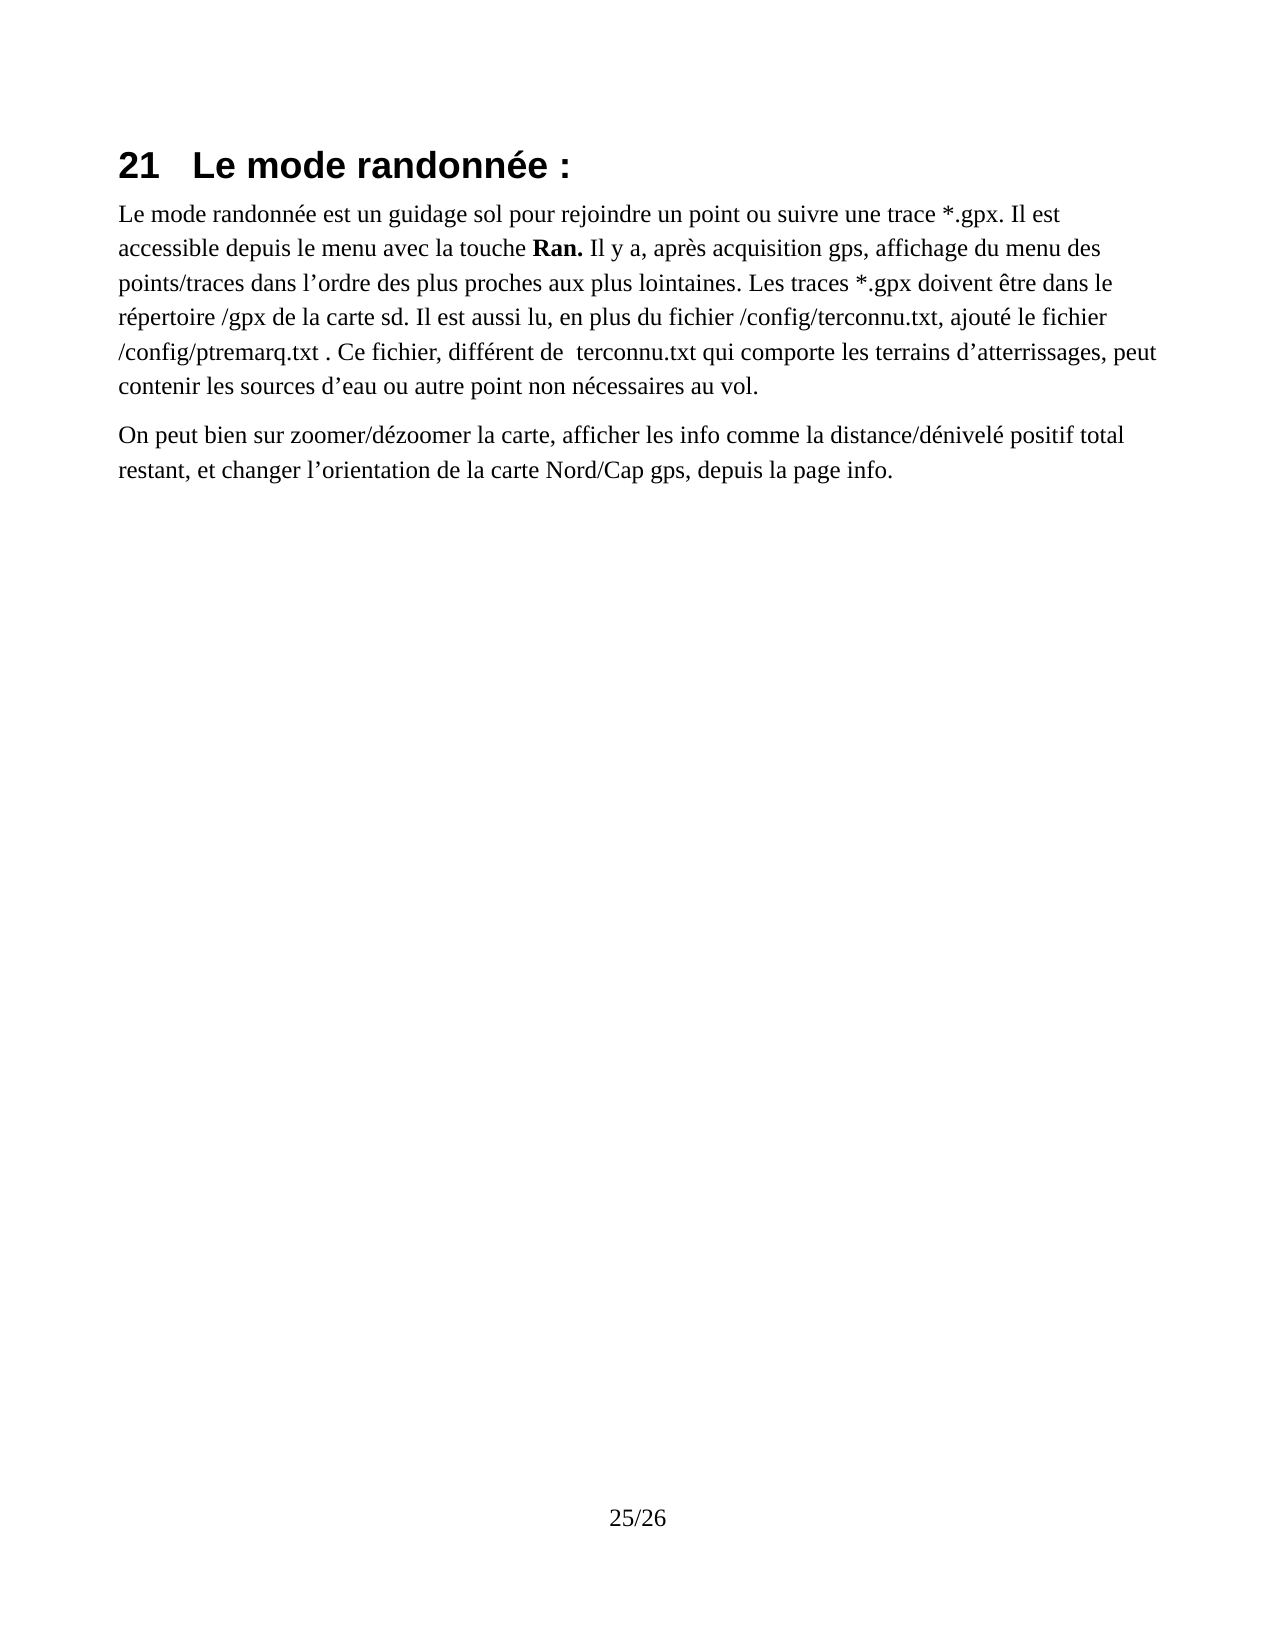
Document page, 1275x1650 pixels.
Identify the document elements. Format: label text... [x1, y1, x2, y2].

text On peut bien sur zoomer/dézoomer la carte, afficher les info comme la distance/dénivelé positif total restant, et changer l’orientation de la carte Nord/Cap gps, depuis la page info. [118, 420, 1157, 483]
text Le mode randonnée est un guidage sol pour rejoindre un point ou suivre une trace *.gpx. Il est accessible depuis le menu avec la touche Ran. Il y a, après acquisition gps, affichage du menu des points/traces dans l’ordre des plus proches aux plus lointaines. Les traces *.gpx doivent être dans le répertoire /gpx de la carte sd. Il est aussi lu, en plus du fichier /config/terconnu.txt, ajouté le fichier /config/ptremarq.txt . Ce fichier, différent de terconnu.txt qui comporte les terrains d’atterrissages, peut contenir les sources d’eau ou autre point non nécessaires au vol. [118, 199, 1157, 400]
subtitle Le mode randonnée : [118, 143, 1157, 186]
